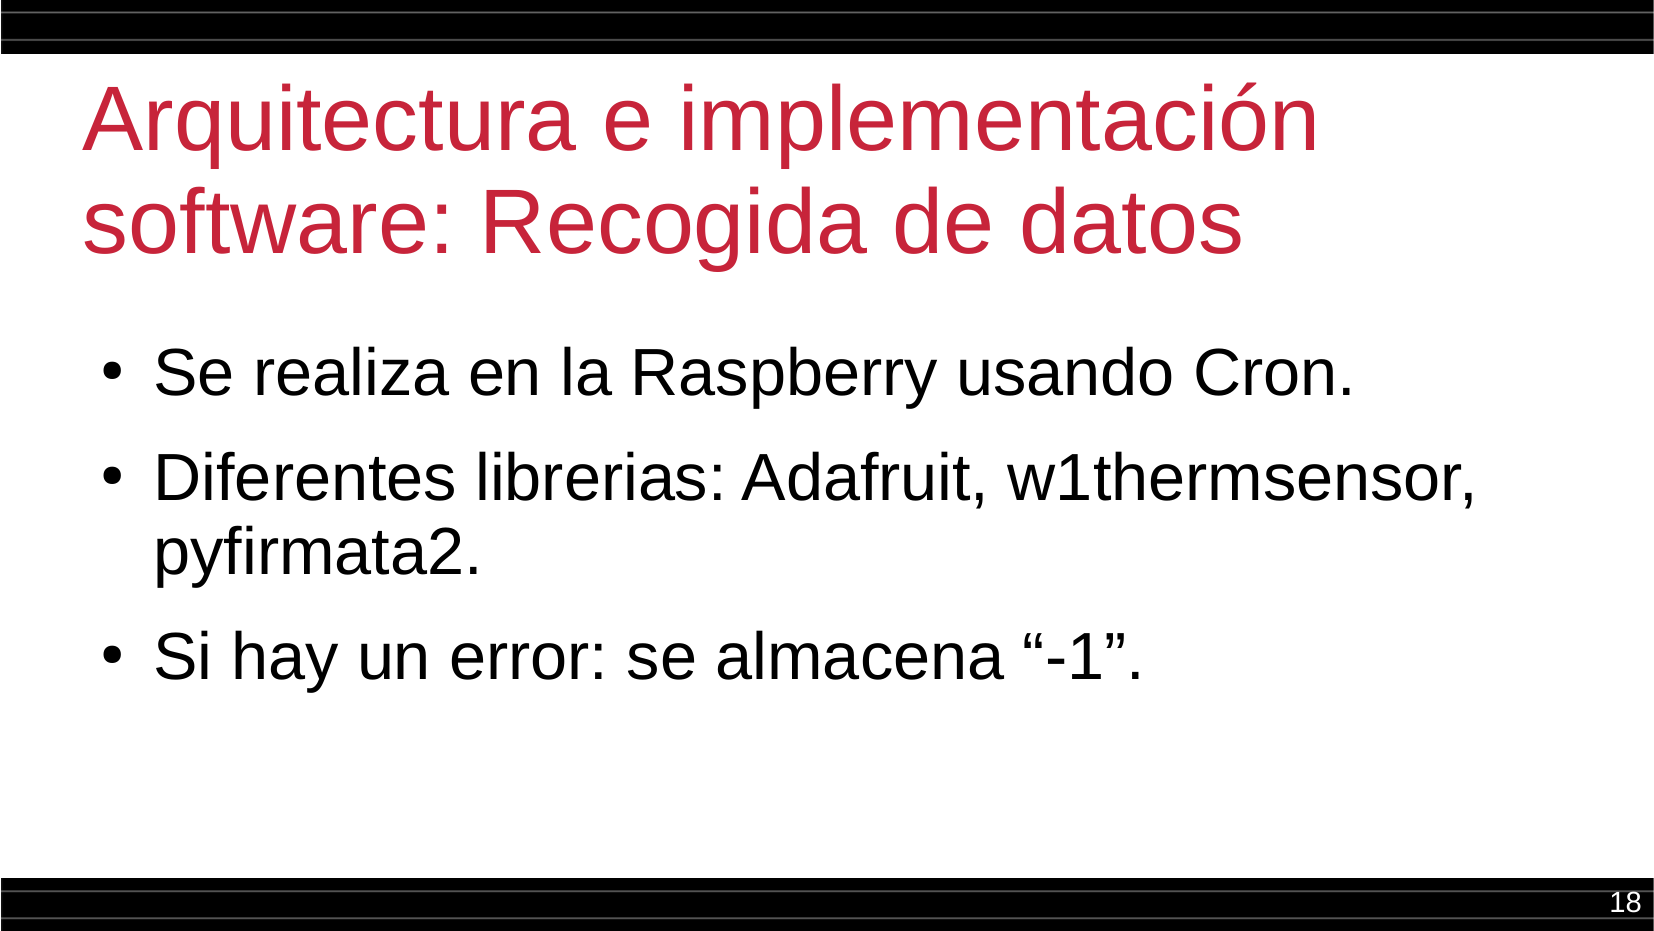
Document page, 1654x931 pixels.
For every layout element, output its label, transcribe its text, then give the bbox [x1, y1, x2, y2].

title Arquitectura e implementación software: Recogida de datos [82, 67, 1571, 273]
picture [1, 0, 1654, 54]
picture [1, 878, 1654, 931]
list Se realiza en la Raspberry usando Cron. Diferentes librerias: Adafruit, w1thermsensor, pyfirmata2. Si hay un error: se almacena “-1”. [82, 271, 1561, 758]
